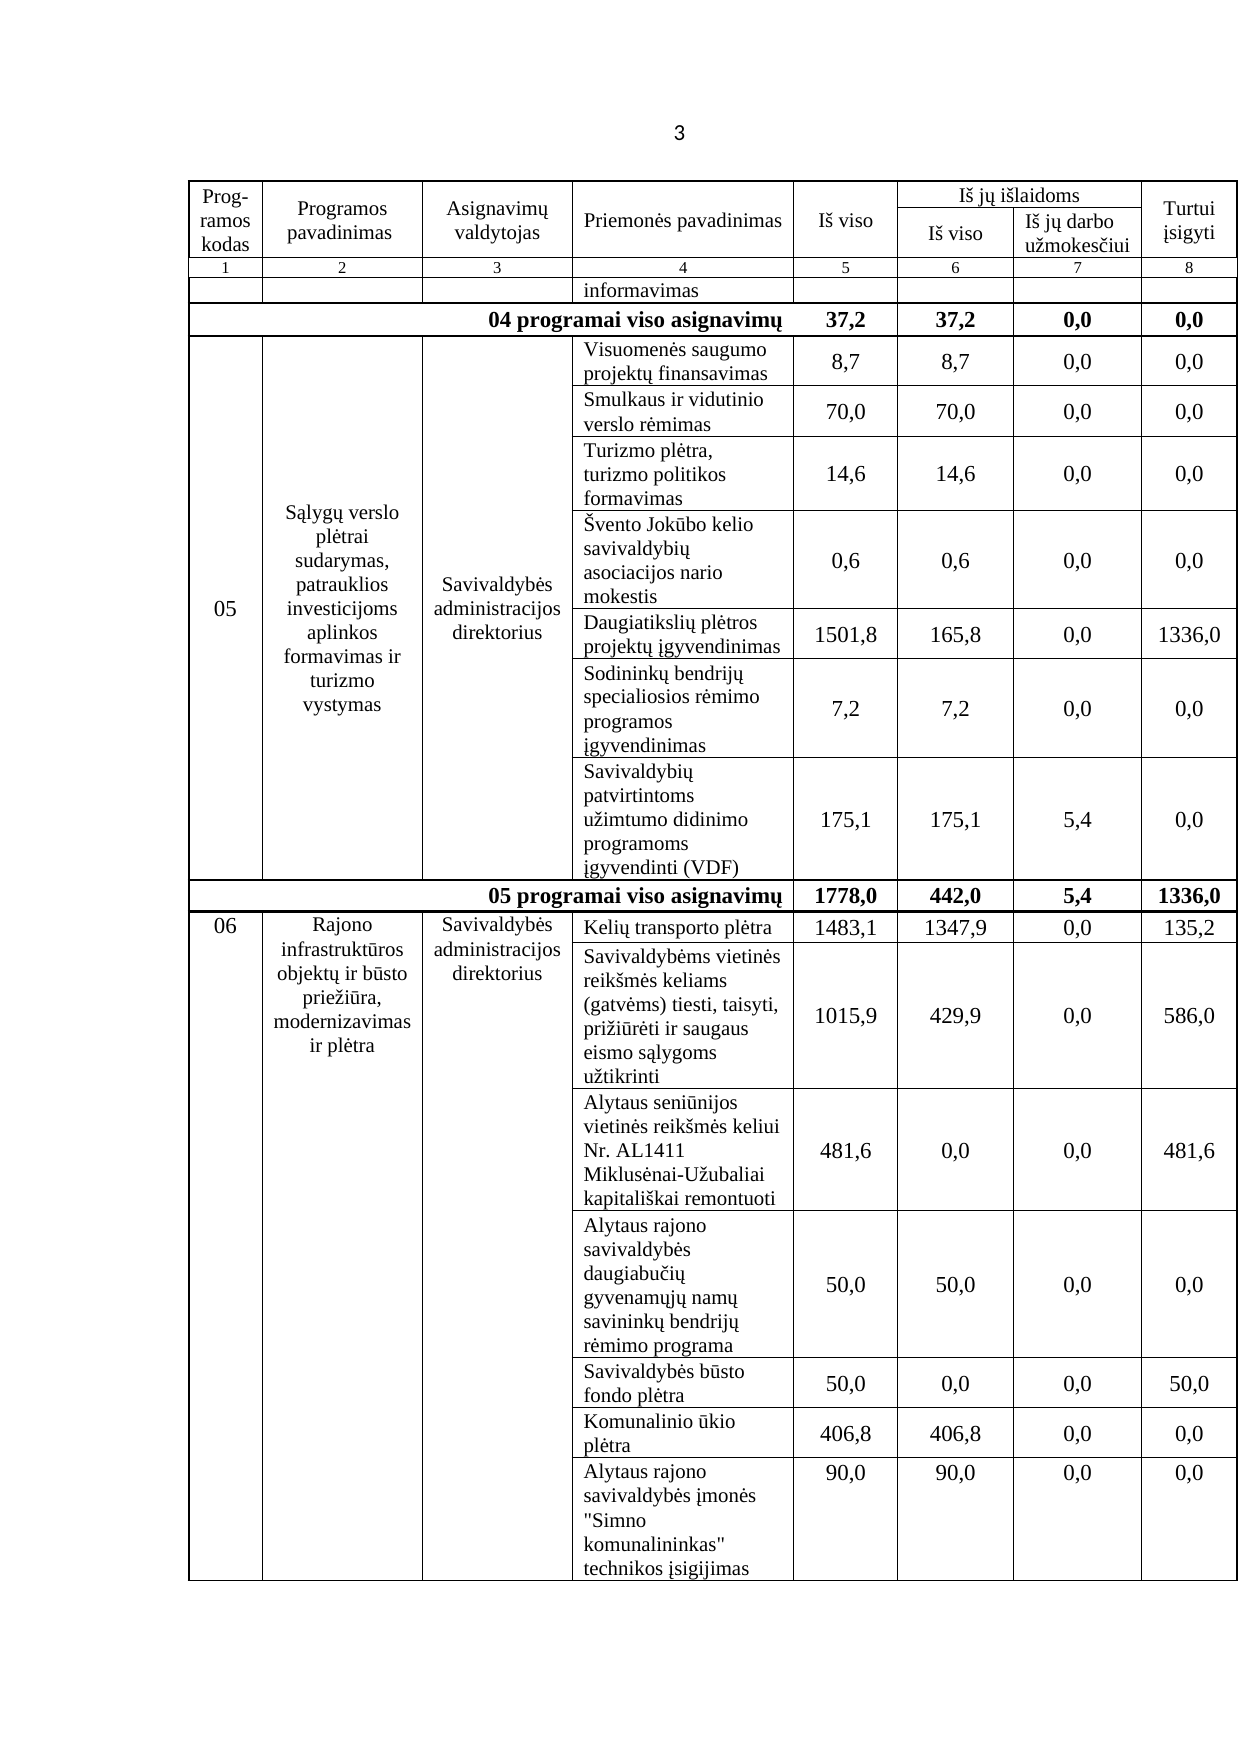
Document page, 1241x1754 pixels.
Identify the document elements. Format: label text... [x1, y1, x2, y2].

table_cell 0,0 [898, 1358, 1013, 1407]
table_cell 0,0 [1014, 609, 1141, 658]
table_cell 90,0 [794, 1458, 897, 1580]
table_cell Savivaldybės administracijos direktorius [423, 913, 572, 1580]
table_cell 90,0 [898, 1458, 1013, 1580]
table_cell informavimas [573, 278, 793, 302]
table_cell Sąlygų verslo plėtrai sudarymas, patrauklios investicijoms aplinkos formavimas ir turizmo vystymas [263, 337, 422, 879]
table_cell Visuomenės saugumo projektų finansavimas [573, 337, 793, 385]
table_cell 0,0 [1142, 304, 1236, 335]
table_cell 1501,8 [794, 609, 897, 658]
table_cell 0,6 [794, 511, 897, 608]
table_cell 1483,1 [794, 913, 897, 942]
table_cell 0,0 [1014, 1458, 1141, 1580]
table_cell 175,1 [794, 758, 897, 879]
table_cell 5 [794, 258, 897, 277]
table_cell 0,0 [1014, 1211, 1141, 1357]
table_cell 175,1 [898, 758, 1013, 879]
table_cell 1336,0 [1142, 609, 1236, 658]
table_cell 1 [189, 258, 262, 277]
table_cell 481,6 [794, 1089, 897, 1210]
table_cell 06 [190, 913, 262, 1580]
table_cell Iš jų darbo užmokesčiui [1014, 208, 1141, 257]
table_cell Savivaldybės administracijos direktorius [423, 337, 572, 879]
table_cell Alytaus rajono savivaldybės įmonės "Simno komunalininkas" technikos įsigijimas [573, 1458, 793, 1580]
table_cell 50,0 [898, 1211, 1013, 1357]
table_header Iš jų išlaidoms [898, 182, 1141, 207]
table_cell 50,0 [794, 1211, 897, 1357]
table_cell 8 [1142, 258, 1237, 277]
table_cell 429,9 [898, 943, 1013, 1088]
table_cell 0,0 [1014, 337, 1141, 385]
table_cell Alytaus seniūnijos vietinės reikšmės keliui Nr. AL1411 Miklusėnai-Užubaliai kapitališkai remontuoti [573, 1089, 793, 1210]
table_cell [423, 278, 572, 302]
table_cell 0,0 [1014, 943, 1141, 1088]
table_header Turtui įsigyti [1142, 182, 1236, 257]
table_header Programos pavadinimas [263, 182, 422, 257]
table_cell 1347,9 [898, 913, 1013, 942]
table_cell 50,0 [794, 1358, 897, 1407]
table_cell 0,0 [1142, 1211, 1236, 1357]
table_cell Turizmo plėtra, turizmo politikos formavimas [573, 437, 793, 510]
table_header Asignavimų valdytojas [423, 182, 572, 257]
table_cell Rajono infrastruktūros objektų ir būsto priežiūra, modernizavimas ir plėtra [263, 913, 422, 1580]
table_cell Komunalinio ūkio plėtra [573, 1408, 793, 1457]
table_cell 135,2 [1142, 913, 1236, 942]
table_cell 05 [190, 337, 262, 879]
table_cell Daugiatikslių plėtros projektų įgyvendinimas [573, 609, 793, 658]
table_header Priemonės pavadinimas [573, 182, 793, 257]
table_cell 0,0 [1014, 304, 1141, 335]
table_cell 0,0 [1014, 1358, 1141, 1407]
table_cell [1142, 278, 1236, 302]
table_cell 37,2 [794, 304, 897, 335]
table_cell 70,0 [898, 386, 1013, 436]
table_cell 0,0 [1014, 437, 1141, 510]
table_header Prog-ramos kodas [190, 182, 262, 257]
table_cell 04 programai viso asignavimų [190, 304, 794, 335]
table_cell Smulkaus ir vidutinio verslo rėmimas [573, 386, 793, 436]
table_cell 0,0 [1142, 337, 1236, 385]
table_cell 7 [1014, 258, 1141, 277]
table_cell 5,4 [1014, 881, 1141, 910]
table_cell 442,0 [898, 881, 1013, 910]
table_cell 1336,0 [1142, 881, 1236, 910]
table_cell 0,0 [1014, 659, 1141, 757]
table_cell Savivaldybėms vietinės reikšmės keliams (gatvėms) tiesti, taisyti, prižiūrėti ir saugaus eismo sąlygoms užtikrinti [573, 943, 793, 1088]
table_cell [263, 278, 422, 302]
table_cell [1014, 278, 1141, 302]
table_cell 165,8 [898, 609, 1013, 658]
table_cell 0,0 [1142, 1408, 1236, 1457]
table_cell Sodininkų bendrijų specialiosios rėmimo programos įgyvendinimas [573, 659, 793, 757]
table_cell 5,4 [1014, 758, 1141, 879]
table_cell 05 programai viso asignavimų [190, 881, 793, 910]
table_cell 70,0 [794, 386, 897, 436]
table_cell 14,6 [898, 437, 1013, 510]
table_cell 0,0 [1014, 386, 1141, 436]
table_cell 37,2 [898, 304, 1013, 335]
table_cell 8,7 [794, 337, 897, 385]
table_cell 7,2 [794, 659, 897, 757]
table_cell 6 [898, 258, 1013, 277]
table_cell 7,2 [898, 659, 1013, 757]
table_cell Švento Jokūbo kelio savivaldybių asociacijos nario mokestis [573, 511, 793, 608]
table_cell Alytaus rajono savivaldybės daugiabučių gyvenamųjų namų savininkų bendrijų rėmimo programa [573, 1211, 793, 1357]
table_cell 0,0 [1142, 511, 1236, 608]
table_cell 0,0 [1142, 758, 1236, 879]
table_header Iš viso [794, 182, 897, 257]
table_cell 0,0 [1142, 437, 1236, 510]
table_cell Savivaldybės būsto fondo plėtra [573, 1358, 793, 1407]
table_cell 3 [423, 258, 572, 277]
table_cell Iš viso [898, 208, 1013, 257]
table_cell 4 [573, 258, 793, 277]
table_cell [190, 278, 262, 302]
table_cell 406,8 [898, 1408, 1013, 1457]
table_cell Savivaldybių patvirtintoms užimtumo didinimo programoms įgyvendinti (VDF) [573, 758, 793, 879]
table_cell 14,6 [794, 437, 897, 510]
table_cell 0,0 [1014, 1408, 1141, 1457]
table_cell Kelių transporto plėtra [573, 913, 793, 942]
table_cell 481,6 [1142, 1089, 1236, 1210]
table_cell 0,6 [898, 511, 1013, 608]
table_cell 1778,0 [794, 881, 897, 910]
table_cell 406,8 [794, 1408, 897, 1457]
table_cell 586,0 [1142, 943, 1236, 1088]
table_cell 0,0 [1142, 1458, 1236, 1580]
table_cell 8,7 [898, 337, 1013, 385]
table_cell 0,0 [898, 1089, 1013, 1210]
table_cell 1015,9 [794, 943, 897, 1088]
table_cell 0,0 [1014, 1089, 1141, 1210]
table_cell 50,0 [1142, 1358, 1236, 1407]
table_cell [794, 278, 897, 302]
table_cell 0,0 [1142, 386, 1236, 436]
table_cell 2 [263, 258, 422, 277]
table_cell 0,0 [1014, 511, 1141, 608]
table_cell 0,0 [1014, 913, 1141, 942]
table_cell [898, 278, 1013, 302]
table_cell 0,0 [1142, 659, 1236, 757]
